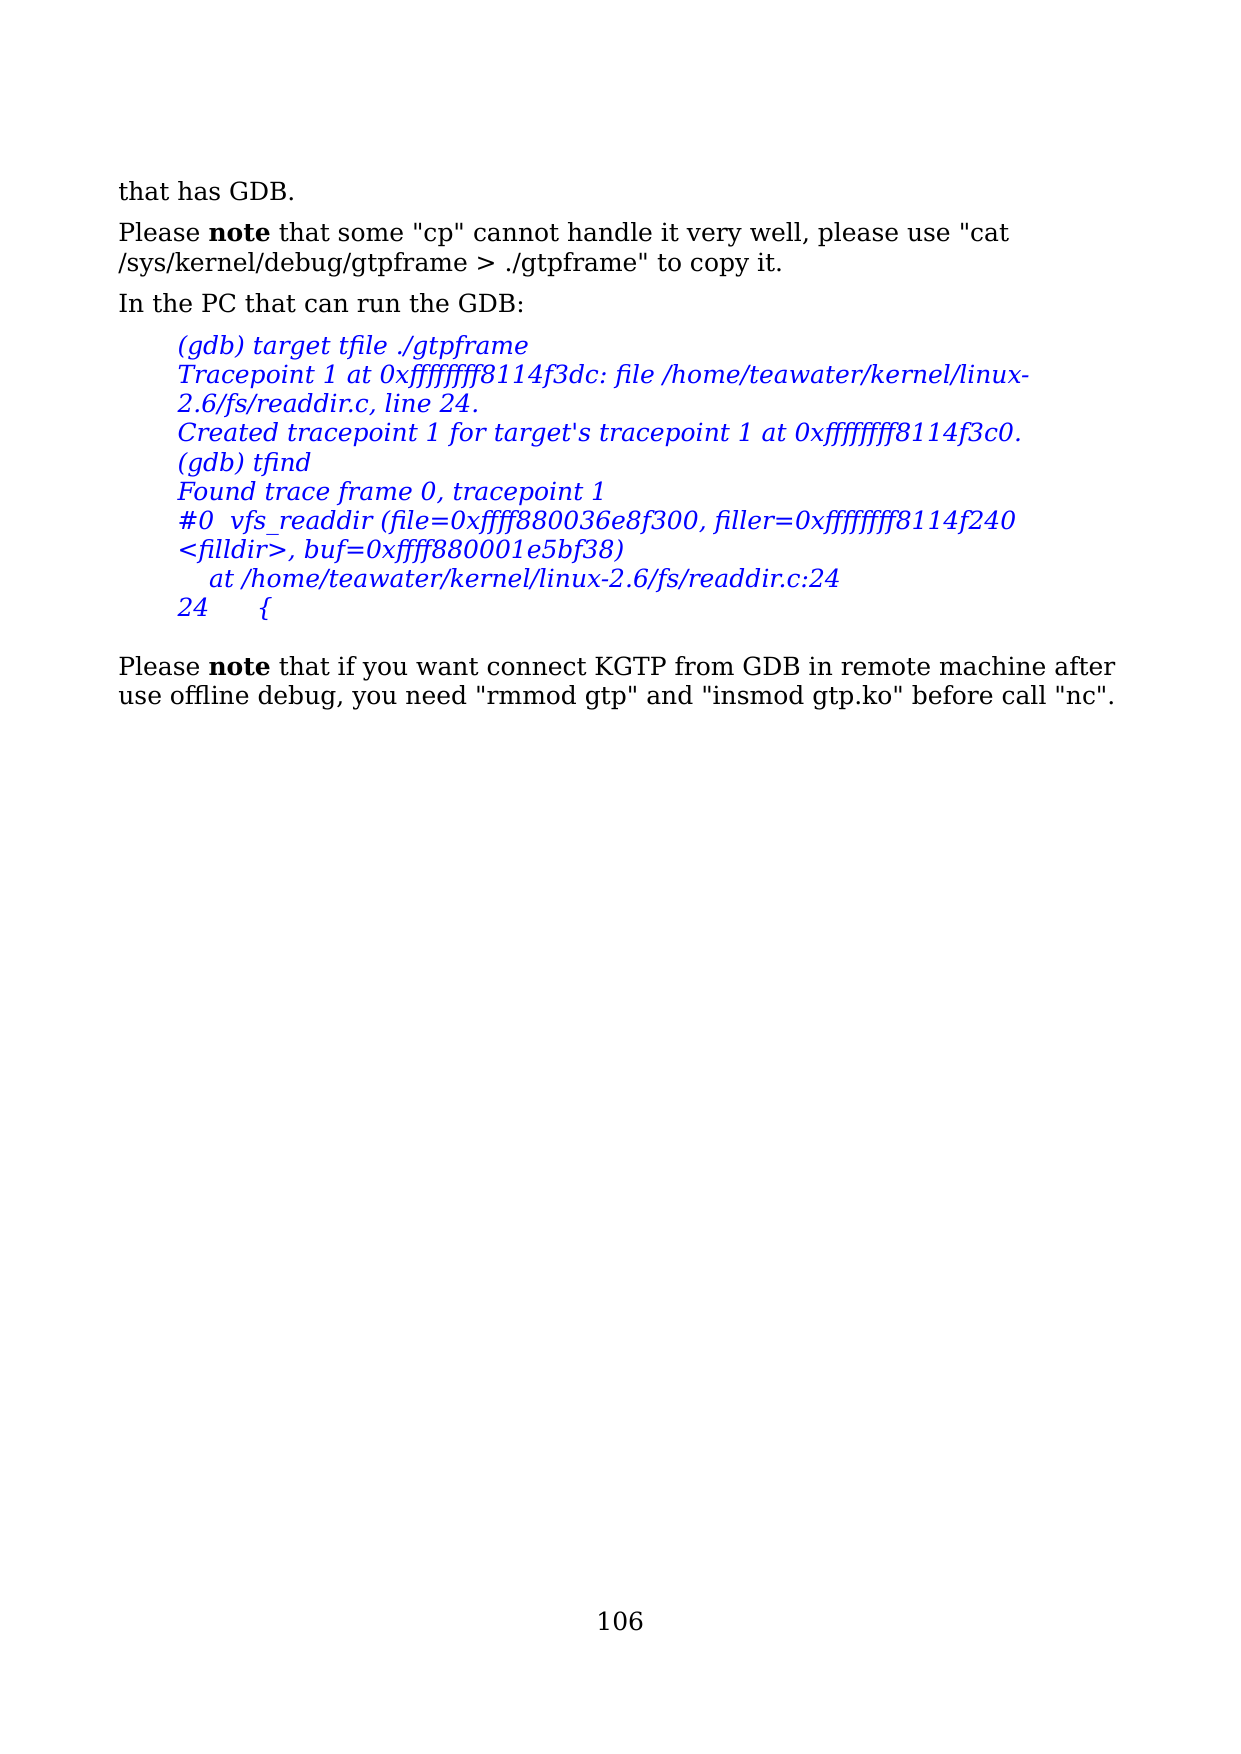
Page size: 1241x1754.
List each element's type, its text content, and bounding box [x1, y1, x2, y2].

text (gdb) tfind [177, 448, 1063, 477]
text #0 vfs_readdir (file=0xffff880036e8f300, filler=0xffffffff8114f240 <filldir>, buf=0xffff880001e5bf38) [177, 506, 1063, 564]
text Found trace frame 0, tracepoint 1 [177, 477, 1063, 506]
text that has GDB. [118, 177, 1122, 206]
text Tracepoint 1 at 0xffffffff8114f3dc: file /home/teawater/kernel/linux-2.6/fs/readdir.c, line 24. [177, 360, 1063, 419]
text Please note that some "cp" cannot handle it very well, please use "cat /sys/kernel/debug/gtpframe > ./gtpframe" to copy it. [118, 218, 1122, 277]
text Created tracepoint 1 for target's tracepoint 1 at 0xffffffff8114f3c0. [177, 419, 1063, 448]
text 24 { [177, 594, 1063, 623]
text (gdb) target tfile ./gtpframe [177, 331, 1063, 360]
text In the PC that can run the GDB: [118, 289, 1122, 319]
text Please note that if you want connect KGTP from GDB in remote machine after use offline debug, you need "rmmod gtp" and "insmod gtp.ko" before call "nc". [118, 652, 1122, 711]
text at /home/teawater/kernel/linux-2.6/fs/readdir.c:24 [177, 564, 1063, 594]
